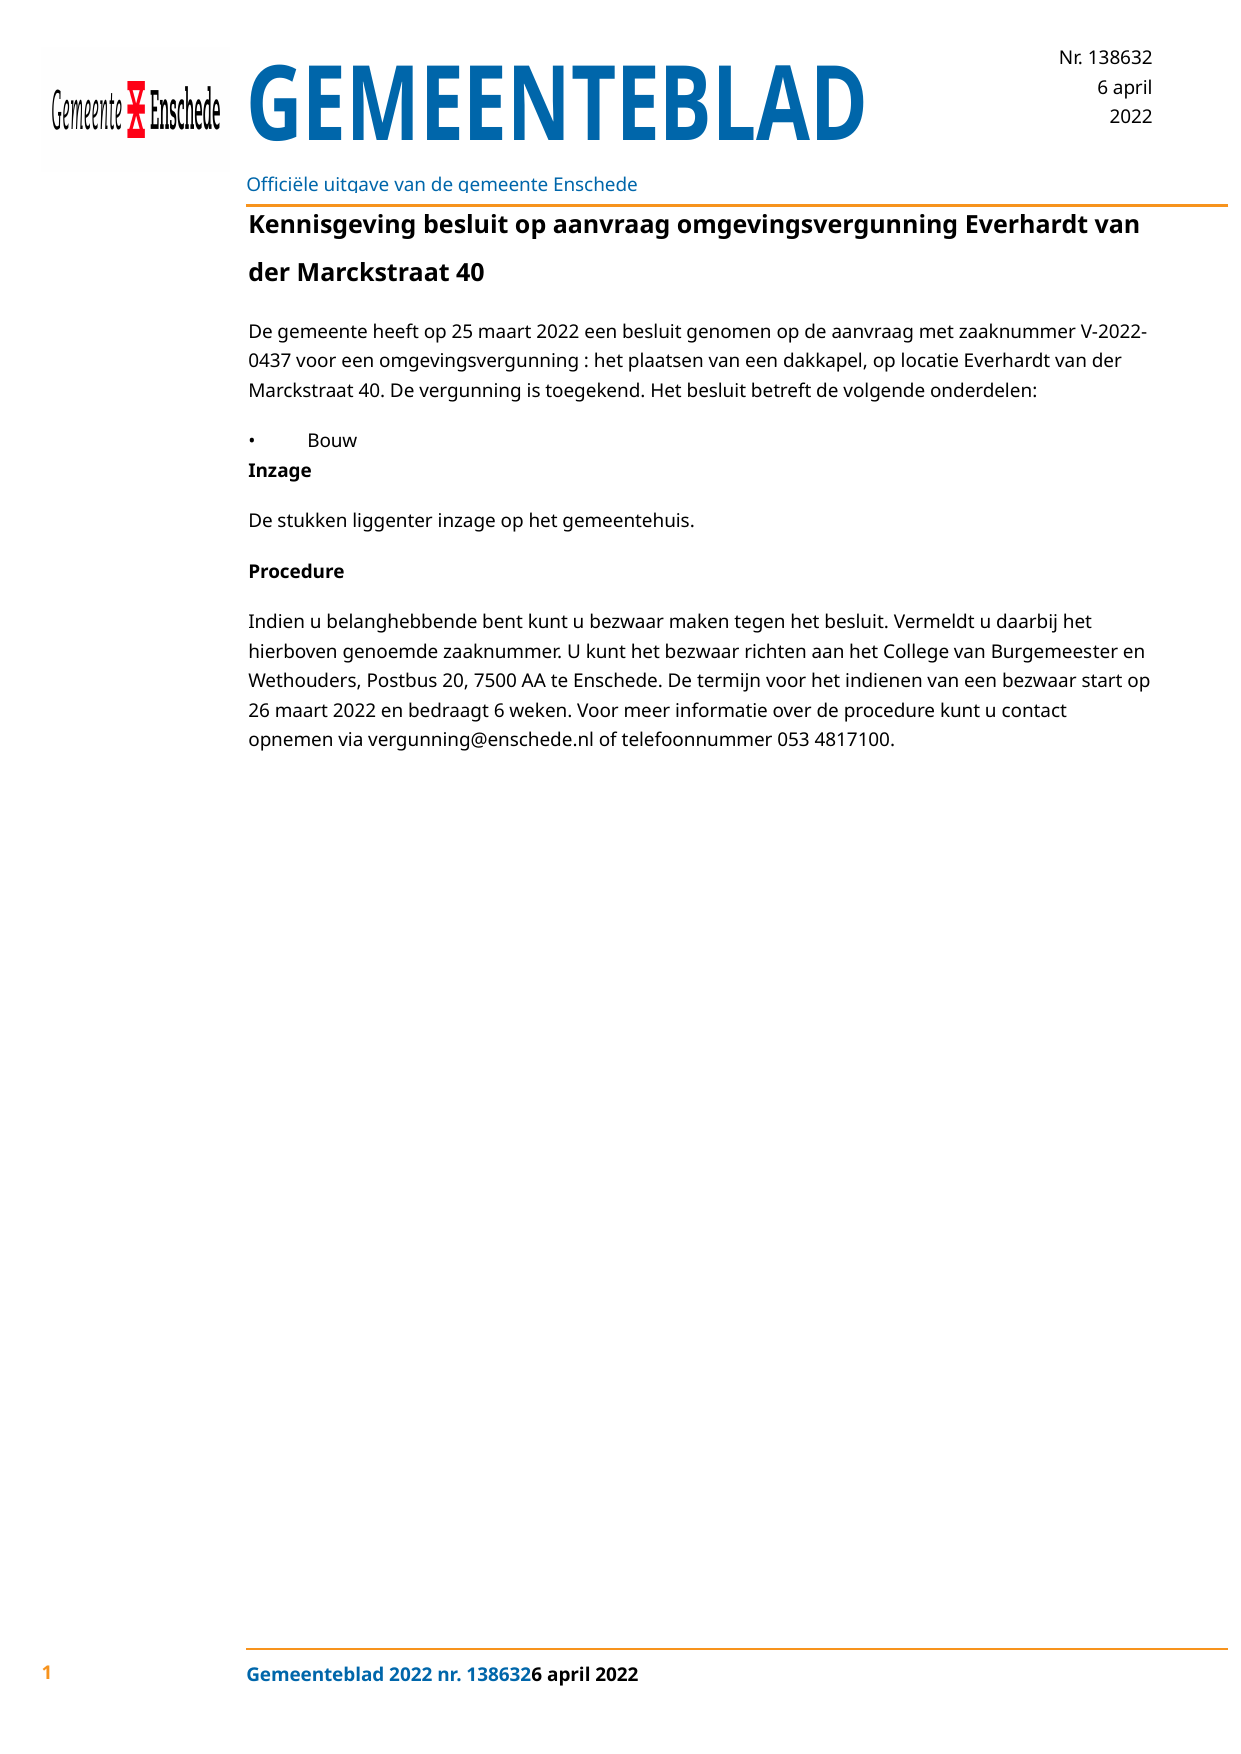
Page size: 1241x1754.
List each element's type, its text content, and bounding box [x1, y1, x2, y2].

text Procedure [248, 558, 1152, 584]
text De gemeente heeft op 25 maart 2022 een besluit genomen op de aanvraag met zaaknummer V-2022-0437 voor een omgevingsvergunning : het plaatsen van een dakkapel, op locatie Everhardt van der Marckstraat 40. De vergunning is toegekend. Het besluit betreft de volgende onderdelen: [248, 318, 1152, 403]
text Inzage [248, 457, 1152, 483]
text De stukken liggenter inzage op het gemeentehuis. [248, 507, 1152, 533]
text Indien u belanghebbende bent kunt u bezwaar maken tegen het besluit. Vermeldt u daarbij het hierboven genoemde zaaknummer. U kunt het bezwaar richten aan het College van Burgemees­ter en Wethouders, Postbus 20, 7500 AA te Enschede. De termijn voor het indienen van een bezwaar start op 26 maart 2022 en bedraagt 6 weken. Voor meer informatie over de procedure kunt u contact opnemen via vergunning@enschede.nl of telefoonnummer 053 4817100. [248, 608, 1152, 752]
text Kennisgeving besluit op aanvraag omgevingsvergunning Everhardt van der Marckstraat 40 [248, 207, 1152, 288]
picture [41, 47, 231, 172]
list Bouw [248, 427, 1152, 453]
